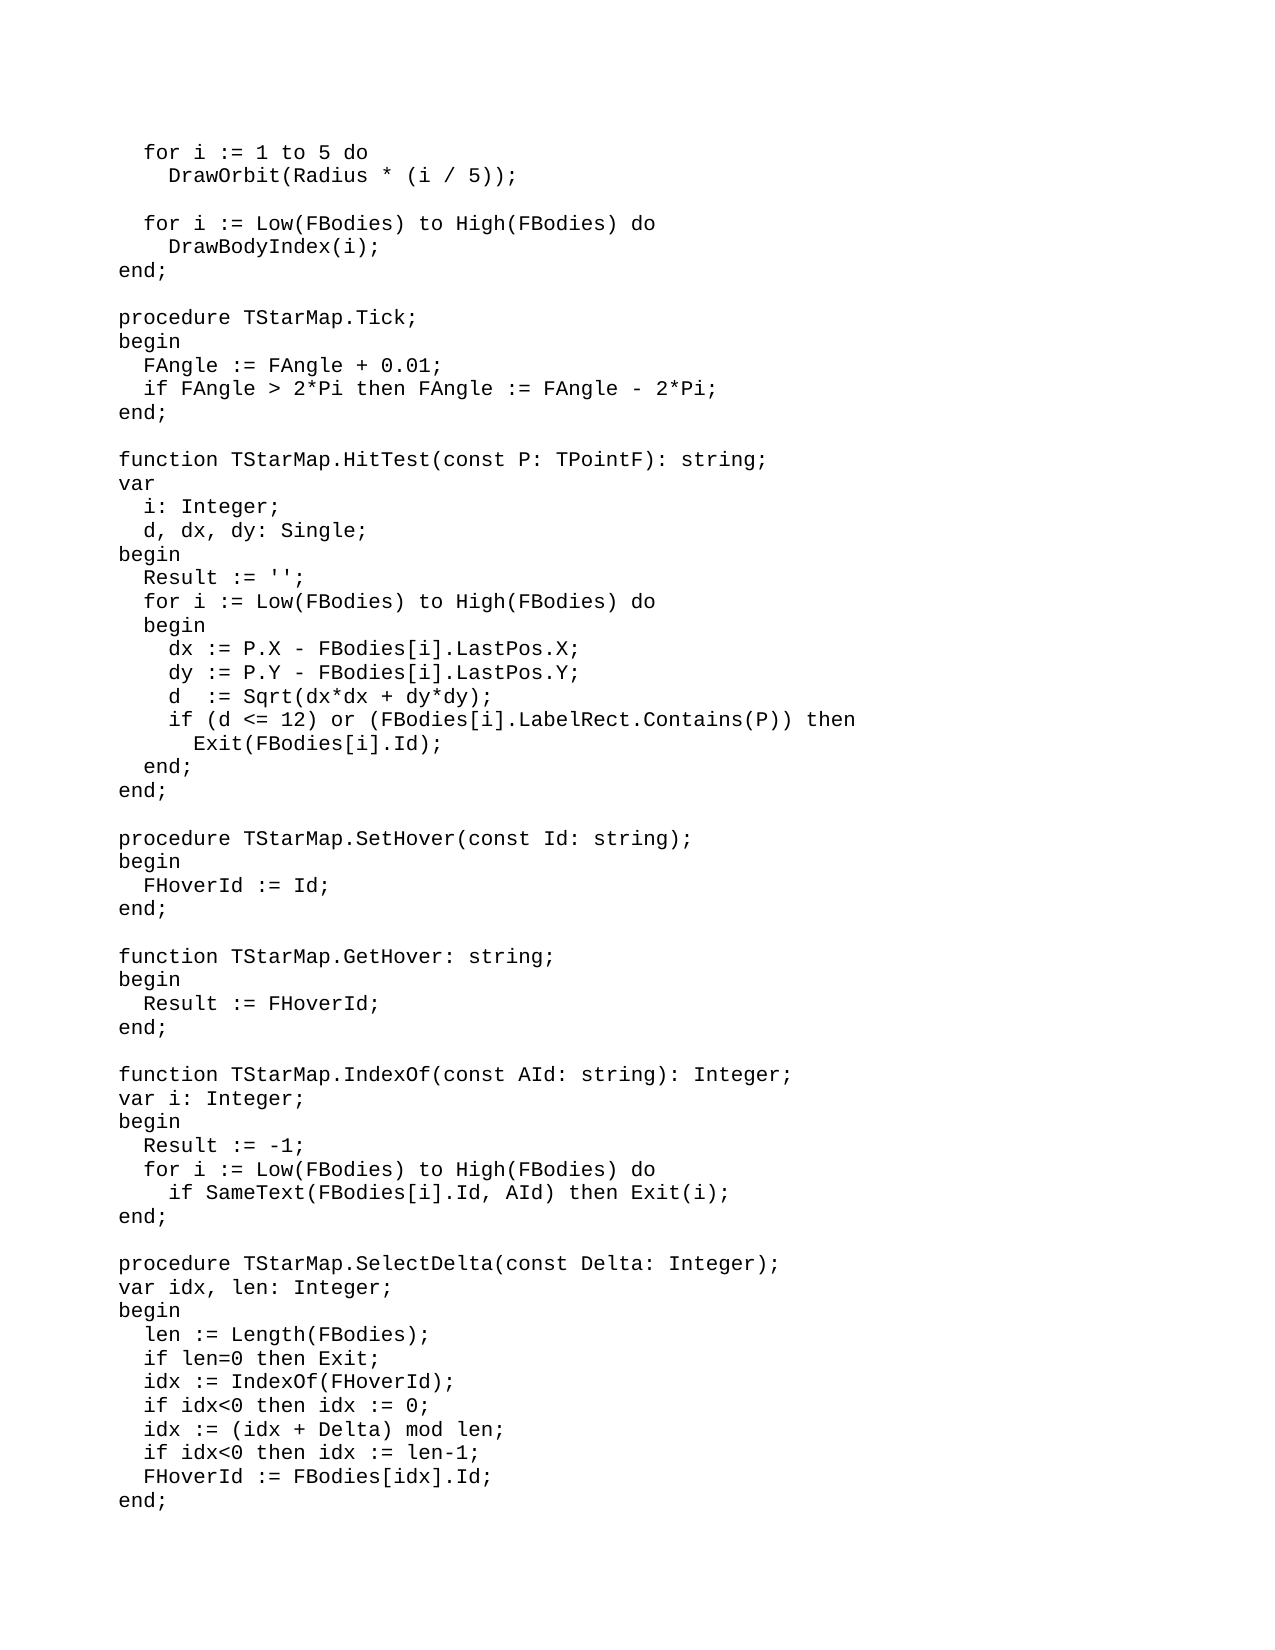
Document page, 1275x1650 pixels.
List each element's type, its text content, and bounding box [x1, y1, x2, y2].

text end; [118, 898, 1157, 922]
text for i := 1 to 5 do [118, 142, 1157, 165]
text Exit(FBodies[i].Id); [118, 733, 1157, 757]
text end; [118, 780, 1157, 804]
text function TStarMap.GetHover: string; [118, 946, 1157, 969]
text end; [118, 1489, 1157, 1513]
text dx := P.X - FBodies[i].LastPos.X; [118, 638, 1157, 662]
text d, dx, dy: Single; [118, 520, 1157, 544]
text for i := Low(FBodies) to High(FBodies) do [118, 1158, 1157, 1182]
text DrawOrbit(Radius * (i / 5)); [118, 165, 1157, 189]
text for i := Low(FBodies) to High(FBodies) do [118, 591, 1157, 615]
text if FAngle > 2*Pi then FAngle := FAngle - 2*Pi; [118, 378, 1157, 402]
text end; [118, 1206, 1157, 1229]
text dy := P.Y - FBodies[i].LastPos.Y; [118, 662, 1157, 686]
text if SameText(FBodies[i].Id, AId) then Exit(i); [118, 1182, 1157, 1206]
text i: Integer; [118, 496, 1157, 520]
text end; [118, 757, 1157, 780]
text begin [118, 851, 1157, 875]
text function TStarMap.HitTest(const P: TPointF): string; [118, 449, 1157, 473]
text begin [118, 331, 1157, 354]
text begin [118, 1300, 1157, 1324]
text procedure TStarMap.SelectDelta(const Delta: Integer); [118, 1253, 1157, 1277]
text Result := ''; [118, 567, 1157, 591]
text d := Sqrt(dx*dx + dy*dy); [118, 686, 1157, 709]
text function TStarMap.IndexOf(const AId: string): Integer; [118, 1064, 1157, 1088]
text begin [118, 1111, 1157, 1135]
text Result := -1; [118, 1135, 1157, 1158]
text begin [118, 615, 1157, 638]
text var [118, 473, 1157, 496]
text if (d <= 12) or (FBodies[i].LabelRect.Contains(P)) then [118, 709, 1157, 733]
text var idx, len: Integer; [118, 1277, 1157, 1300]
text FHoverId := Id; [118, 875, 1157, 898]
text FAngle := FAngle + 0.01; [118, 354, 1157, 378]
text len := Length(FBodies); [118, 1324, 1157, 1348]
text end; [118, 260, 1157, 284]
text idx := (idx + Delta) mod len; [118, 1419, 1157, 1442]
text idx := IndexOf(FHoverId); [118, 1371, 1157, 1395]
text begin [118, 544, 1157, 567]
text DrawBodyIndex(i); [118, 236, 1157, 260]
text end; [118, 402, 1157, 426]
text procedure TStarMap.Tick; [118, 307, 1157, 331]
text procedure TStarMap.SetHover(const Id: string); [118, 827, 1157, 851]
text FHoverId := FBodies[idx].Id; [118, 1466, 1157, 1489]
text Result := FHoverId; [118, 993, 1157, 1017]
text if idx<0 then idx := len-1; [118, 1442, 1157, 1466]
text begin [118, 969, 1157, 993]
text if len=0 then Exit; [118, 1348, 1157, 1371]
text var i: Integer; [118, 1088, 1157, 1111]
text for i := Low(FBodies) to High(FBodies) do [118, 213, 1157, 236]
text if idx<0 then idx := 0; [118, 1395, 1157, 1419]
text end; [118, 1017, 1157, 1040]
